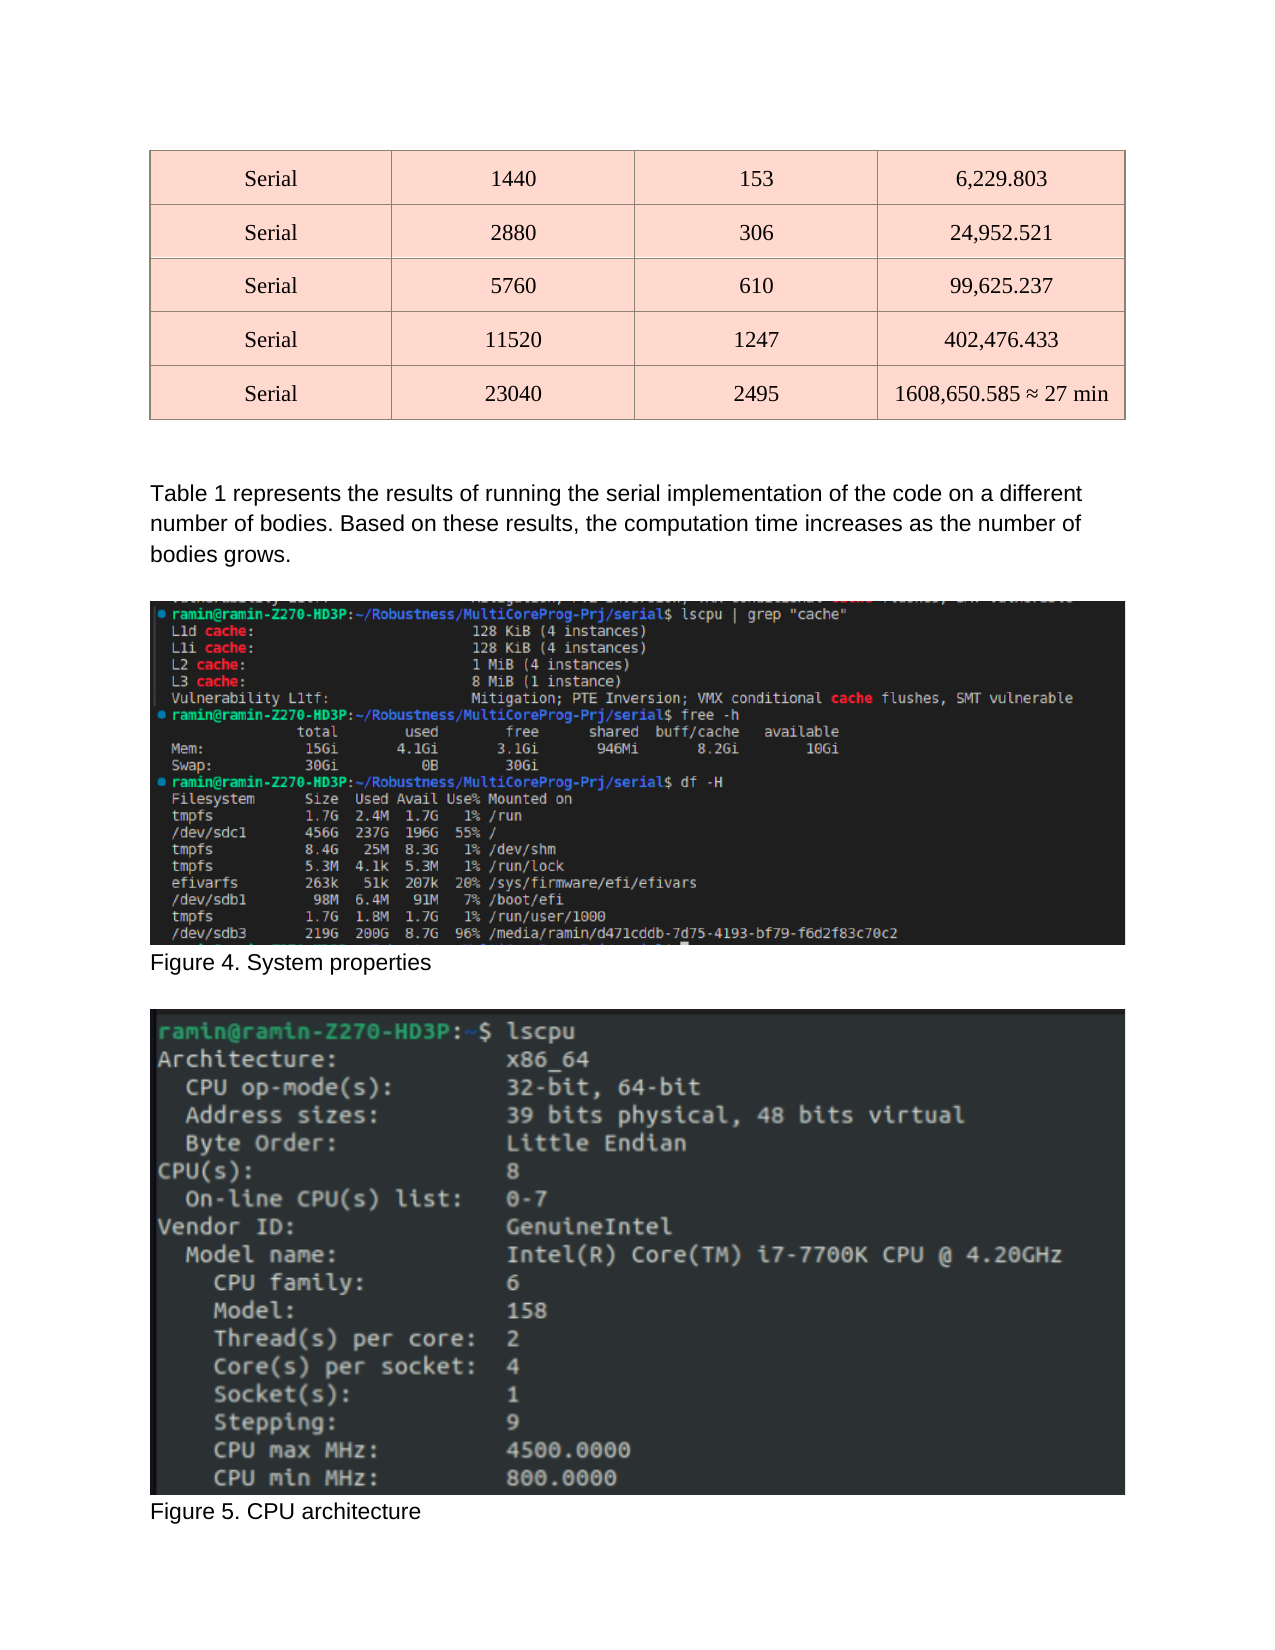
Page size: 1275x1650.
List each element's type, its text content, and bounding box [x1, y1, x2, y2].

table_cell Serial [151, 259, 391, 311]
table_cell Serial [151, 151, 391, 204]
text Figure 5. CPU architecture [150, 1498, 1125, 1525]
table_cell 306 [635, 205, 877, 257]
table_cell 11520 [392, 312, 634, 365]
table_cell 1247 [635, 312, 877, 365]
table_cell 2880 [392, 205, 634, 257]
table_cell 1608,650.585 ≈ 27 min [878, 366, 1124, 419]
table_cell 153 [635, 151, 877, 204]
table_cell 5760 [392, 259, 634, 311]
table_cell 610 [635, 259, 877, 311]
table_cell 2495 [635, 366, 877, 419]
table_cell 23040 [392, 366, 634, 419]
text Figure 4. System properties [150, 949, 1125, 975]
table_cell 99,625.237 [878, 259, 1124, 311]
table_cell Serial [151, 312, 391, 365]
table_cell 1440 [392, 151, 634, 204]
table_cell Serial [151, 366, 391, 419]
table_cell 402,476.433 [878, 312, 1124, 365]
text Table 1 represents the results of running the serial implementation of the code on a different number of bodies. Based on these results, the computation time increases as the number of bodies grows. [150, 480, 1125, 567]
table_cell Serial [151, 205, 391, 257]
table_cell 24,952.521 [878, 205, 1124, 257]
table_cell 6,229.803 [878, 151, 1124, 204]
